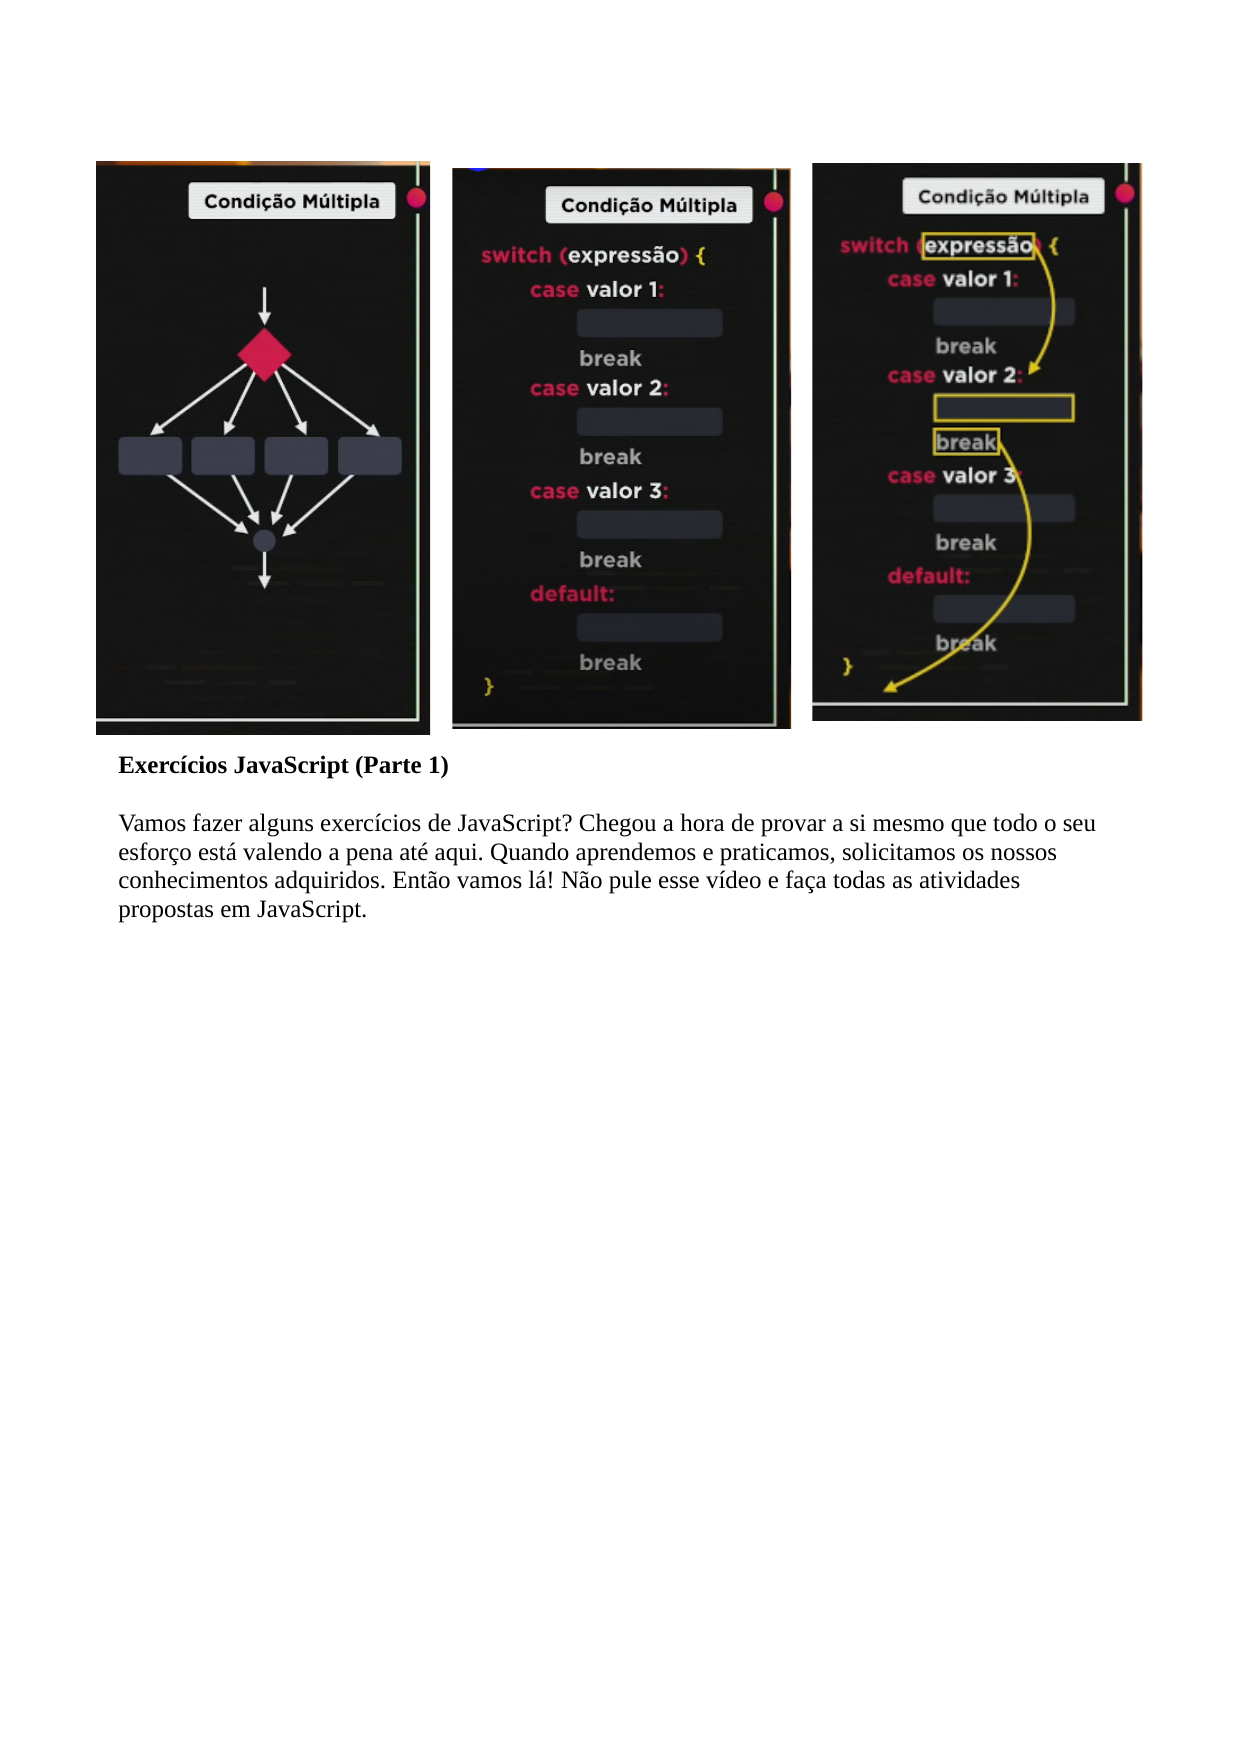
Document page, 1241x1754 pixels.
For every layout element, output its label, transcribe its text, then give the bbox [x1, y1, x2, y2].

text Exercícios JavaScript (Parte 1) [118, 735, 1122, 779]
text Vamos fazer alguns exercícios de JavaScript? Chegou a hora de provar a si mesmo que todo o seu esforço está valendo a pena até aqui. Quando aprendemos e praticamos, solicitamos os nossos conhecimentos adquiridos. Então vamos lá! Não pule esse vídeo e faça todas as atividades propostas em JavaScript. [118, 808, 1122, 923]
picture [452, 168, 792, 729]
picture [96, 161, 431, 735]
picture [812, 163, 1143, 721]
